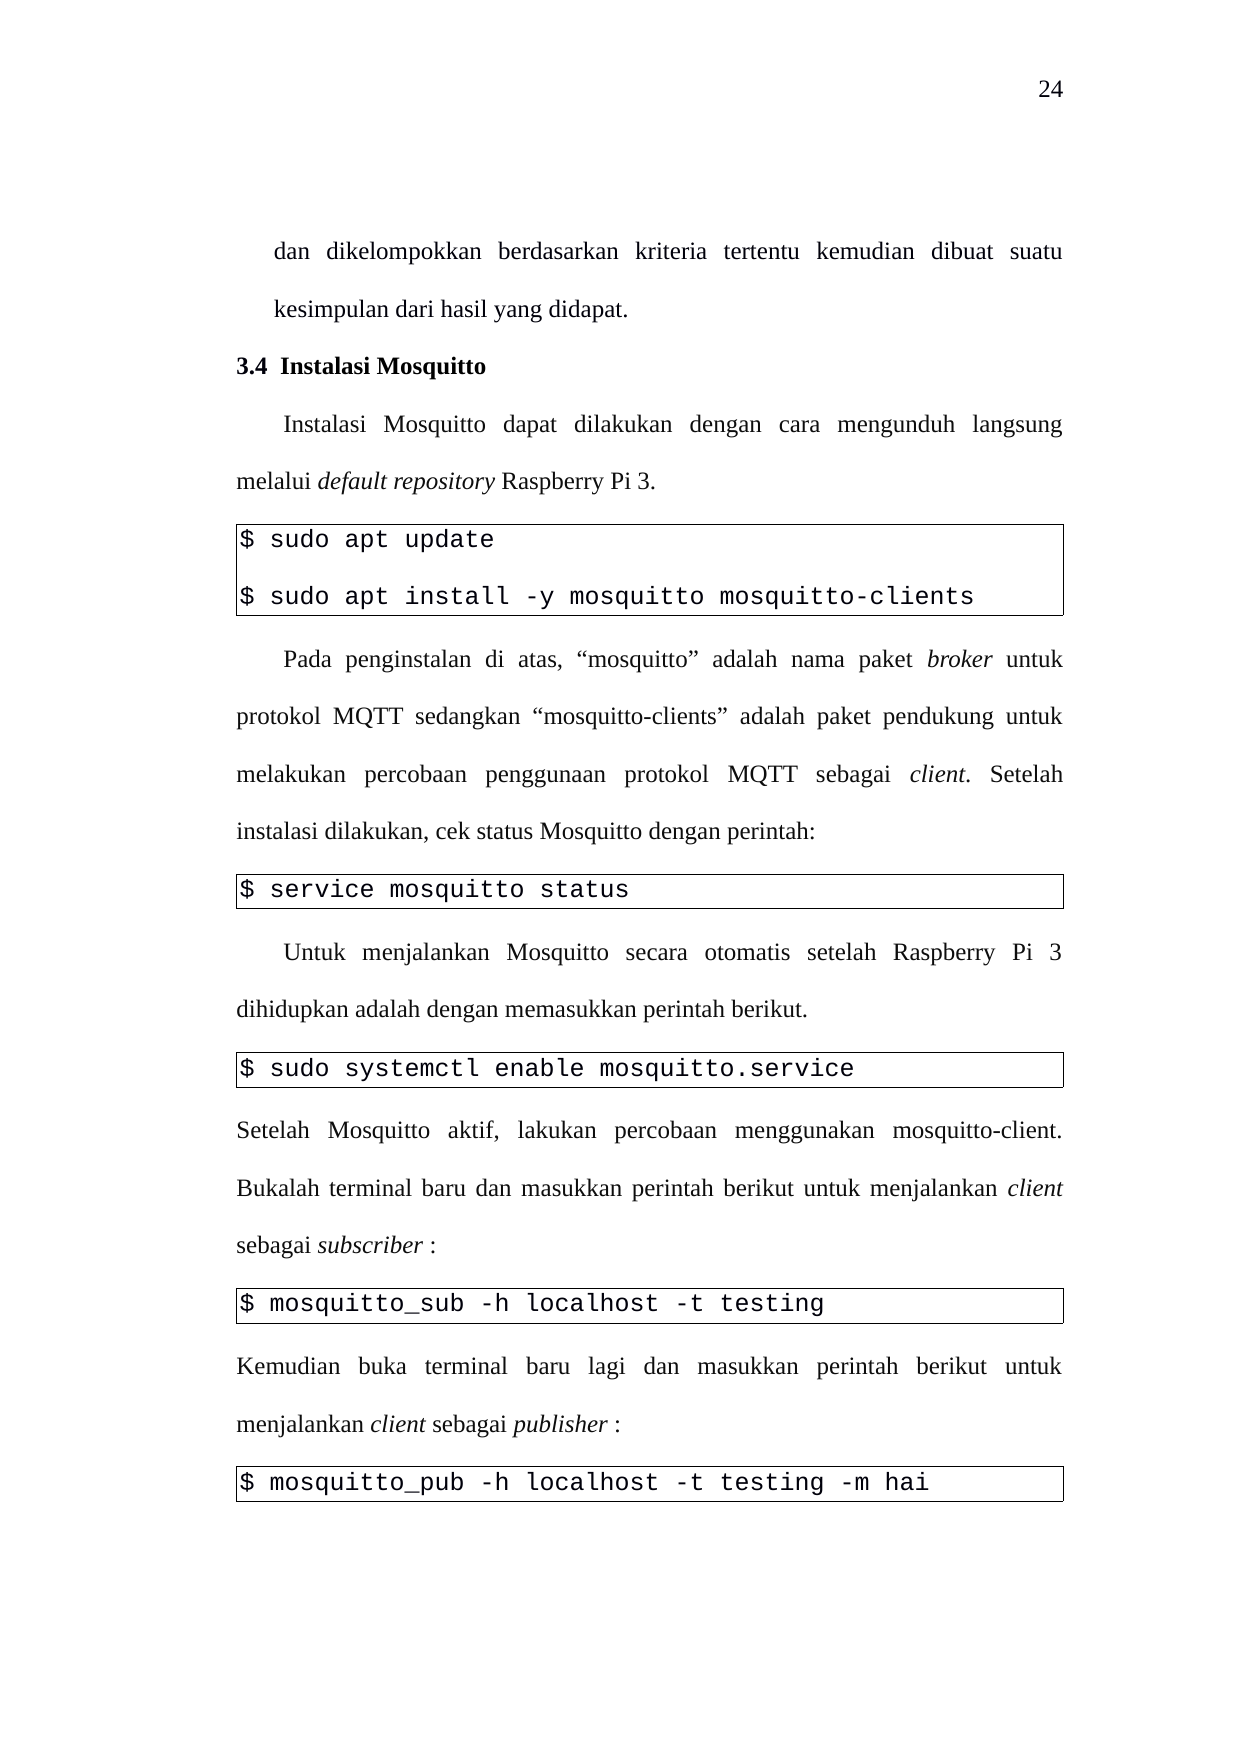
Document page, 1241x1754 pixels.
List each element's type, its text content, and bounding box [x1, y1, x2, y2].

subtitle 3.4 Instalasi Mosquitto [236, 351, 1063, 380]
table_header $ sudo systemctl enable mosquitto.service [237, 1053, 1063, 1087]
text Pada penginstalan di atas, “mosquitto” adalah nama paket broker untuk protokol MQTT sedangkan “mosquitto-clients” adalah paket pendukung untuk melakukan percobaan penggunaan protokol MQTT sebagai client. Setelah instalasi dilakukan, cek status Mosquitto dengan perintah: [236, 644, 1063, 845]
text Kemudian buka terminal baru lagi dan masukkan perintah berikut untuk menjalankan client sebagai publisher : [236, 1351, 1063, 1437]
table_header $ mosquitto_pub -h localhost -t testing -m hai [237, 1467, 1063, 1501]
text dan dikelompokkan berdasarkan kriteria tertentu kemudian dibuat suatu kesimpulan dari hasil yang didapat. [274, 236, 1063, 322]
table_header $ mosquitto_sub -h localhost -t testing [237, 1289, 1063, 1322]
table_header $ service mosquitto status [237, 875, 1063, 908]
table_header $ sudo apt update $ sudo apt install -y mosquitto mosquitto-clients [237, 525, 1063, 615]
text Instalasi Mosquitto dapat dilakukan dengan cara mengunduh langsung melalui default repository Raspberry Pi 3. [236, 409, 1063, 495]
text Untuk menjalankan Mosquitto secara otomatis setelah Raspberry Pi 3 dihidupkan adalah dengan memasukkan perintah berikut. [236, 937, 1063, 1023]
text Setelah Mosquitto aktif, lakukan percobaan menggunakan mosquitto-client. Bukalah terminal baru dan masukkan perintah berikut untuk menjalankan client sebagai subscriber : [236, 1115, 1063, 1259]
